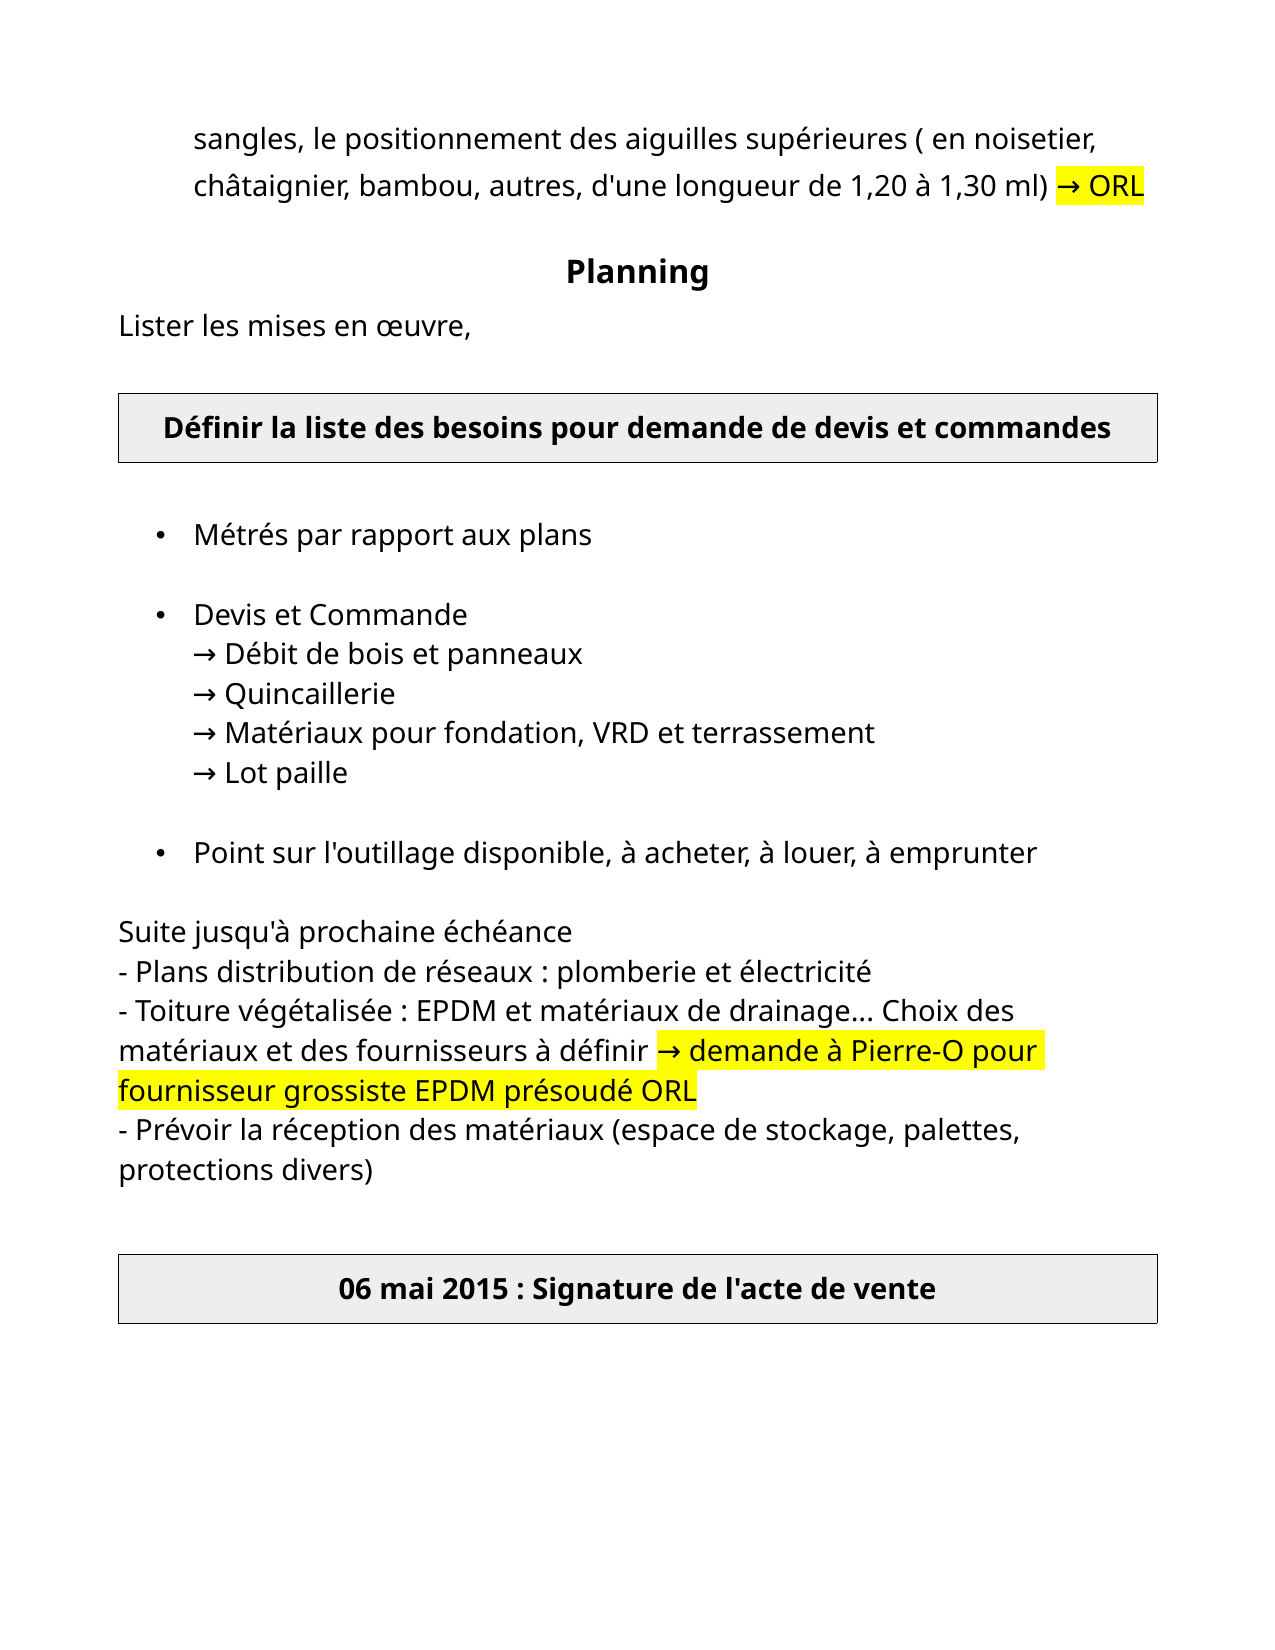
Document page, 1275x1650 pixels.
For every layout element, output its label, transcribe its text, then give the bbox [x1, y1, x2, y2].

text → Matériaux pour fondation, VRD et terrassement [192, 713, 1157, 752]
text - Plans distribution de réseaux : plomberie et électricité [118, 951, 1157, 991]
text - Toiture végétalisée : EPDM et matériaux de drainage... Choix des matériaux et des fournisseurs à définir → demande à Pierre-O pour fournisseur grossiste EPDM présoudé ORL [118, 991, 1157, 1110]
list Point sur l'outillage disponible, à acheter, à louer, à emprunter [156, 832, 1157, 872]
text Lister les mises en œuvre, [118, 306, 1157, 345]
text - Prévoir la réception des matériaux (espace de stockage, palettes, protections divers) [118, 1110, 1157, 1189]
subtitle 06 mai 2015 : Signature de l'acte de vente [119, 1255, 1157, 1323]
text Suite jusqu'à prochaine échéance [118, 911, 1157, 951]
subtitle Planning [118, 249, 1157, 293]
list Devis et Commande [156, 594, 1157, 633]
list Métrés par rapport aux plans [156, 514, 1157, 554]
text → Débit de bois et panneaux [192, 633, 1157, 673]
subtitle Définir la liste des besoins pour demande de devis et commandes [119, 394, 1157, 462]
list sangles, le positionnement des aiguilles supérieures ( en noisetier, châtaignier, bambou, autres, d'une longueur de 1,20 à 1,30 ml) → ORL [156, 118, 1157, 205]
text → Lot paille [192, 752, 1157, 792]
text → Quincaillerie [192, 673, 1157, 713]
